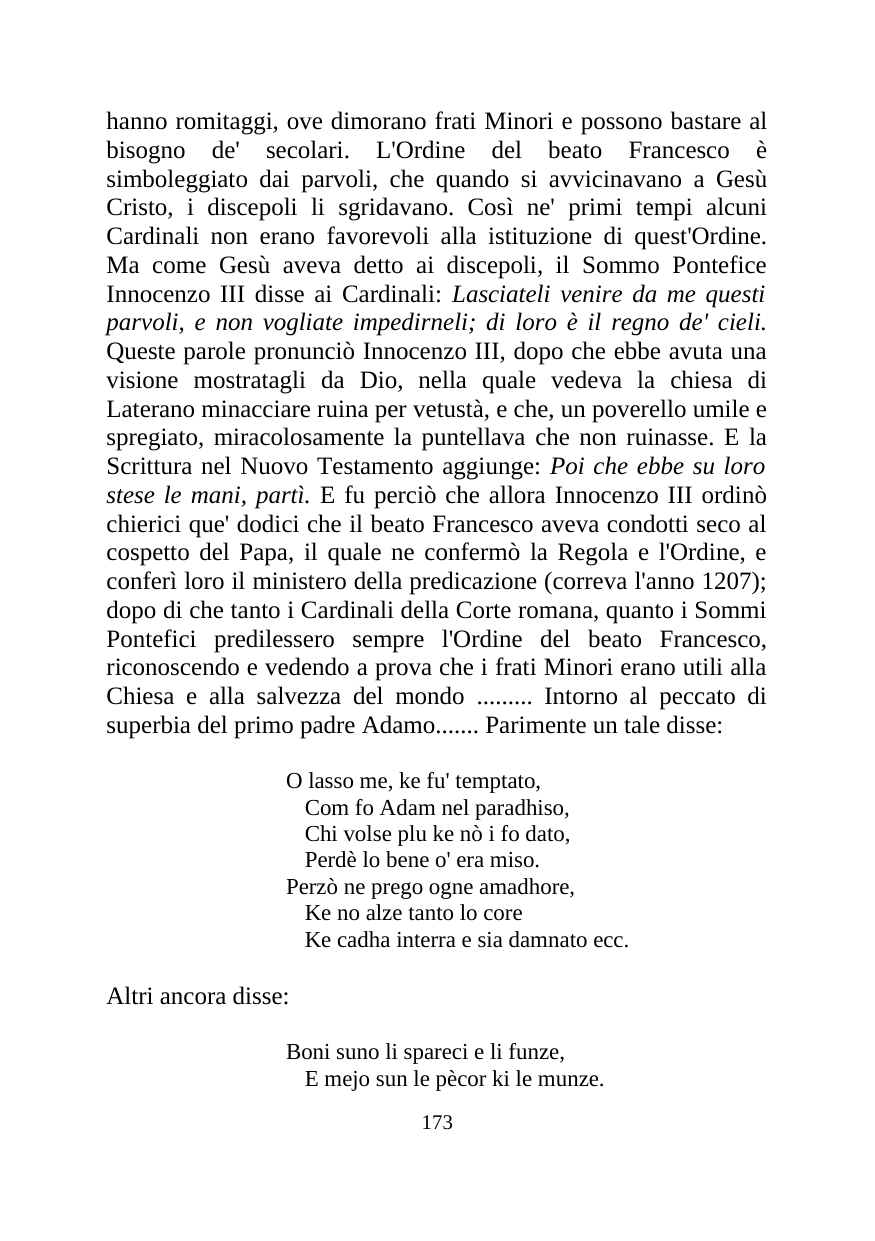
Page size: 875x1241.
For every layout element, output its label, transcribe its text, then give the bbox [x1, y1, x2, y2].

text Perdè lo bene o' era miso. [275, 847, 768, 873]
text O lasso me, ke fu' temptato, [256, 767, 768, 794]
text E mejo sun le pècor ki le munze. [275, 1064, 768, 1091]
text Ke no alze tanto lo core [275, 899, 768, 926]
text Com fo Adam nel paradhiso, [275, 794, 768, 820]
text Perzò ne prego ogne amadhore, [256, 873, 768, 899]
text hanno romitaggi, ove dimorano frati Minori e possono bastare al bisogno de' secolari. L'Ordine del beato Francesco è simboleggiato dai parvoli, che quando si avvicinavano a Gesù Cristo, i discepoli li sgridavano. Così ne' primi tempi alcuni Cardinali non erano favorevoli alla istituzione di quest'Ordine. Ma come Gesù aveva detto ai discepoli, il Sommo Pontefice Innocenzo III disse ai Cardinali: Lasciateli venire da me questi parvoli, e non vogliate impedirneli; di loro è il regno de' cieli. Queste parole pronunciò Innocenzo III, dopo che ebbe avuta una visione mostratagli da Dio, nella quale vedeva la chiesa di Laterano minacciare ruina per vetustà, e che, un poverello umile e spregiato, miracolosamente la puntellava che non ruinasse. E la Scrittura nel Nuovo Testamento aggiunge: Poi che ebbe su loro stese le mani, partì. E fu perciò che allora Innocenzo III ordinò chierici que' dodici che il beato Francesco aveva condotti seco al cospetto del Papa, il quale ne confermò la Regola e l'Ordine, e conferì loro il ministero della predicazione (correva l'anno 1207); dopo di che tanto i Cardinali della Corte romana, quanto i Sommi Pontefici predilessero sempre l'Ordine del beato Francesco, riconoscendo e vedendo a prova che i frati Minori erano utili alla Chiesa e alla salvezza del mondo ......... Intorno al peccato di superbia del primo padre Adamo....... Parimente un tale disse: [106, 106, 768, 739]
text Boni suno li spareci e li funze, [256, 1038, 768, 1064]
text Ke cadha interra e sia damnato ecc. [275, 926, 768, 952]
text Altri ancora disse: [106, 981, 768, 1009]
text Chi volse plu ke nò i fo dato, [275, 820, 768, 847]
